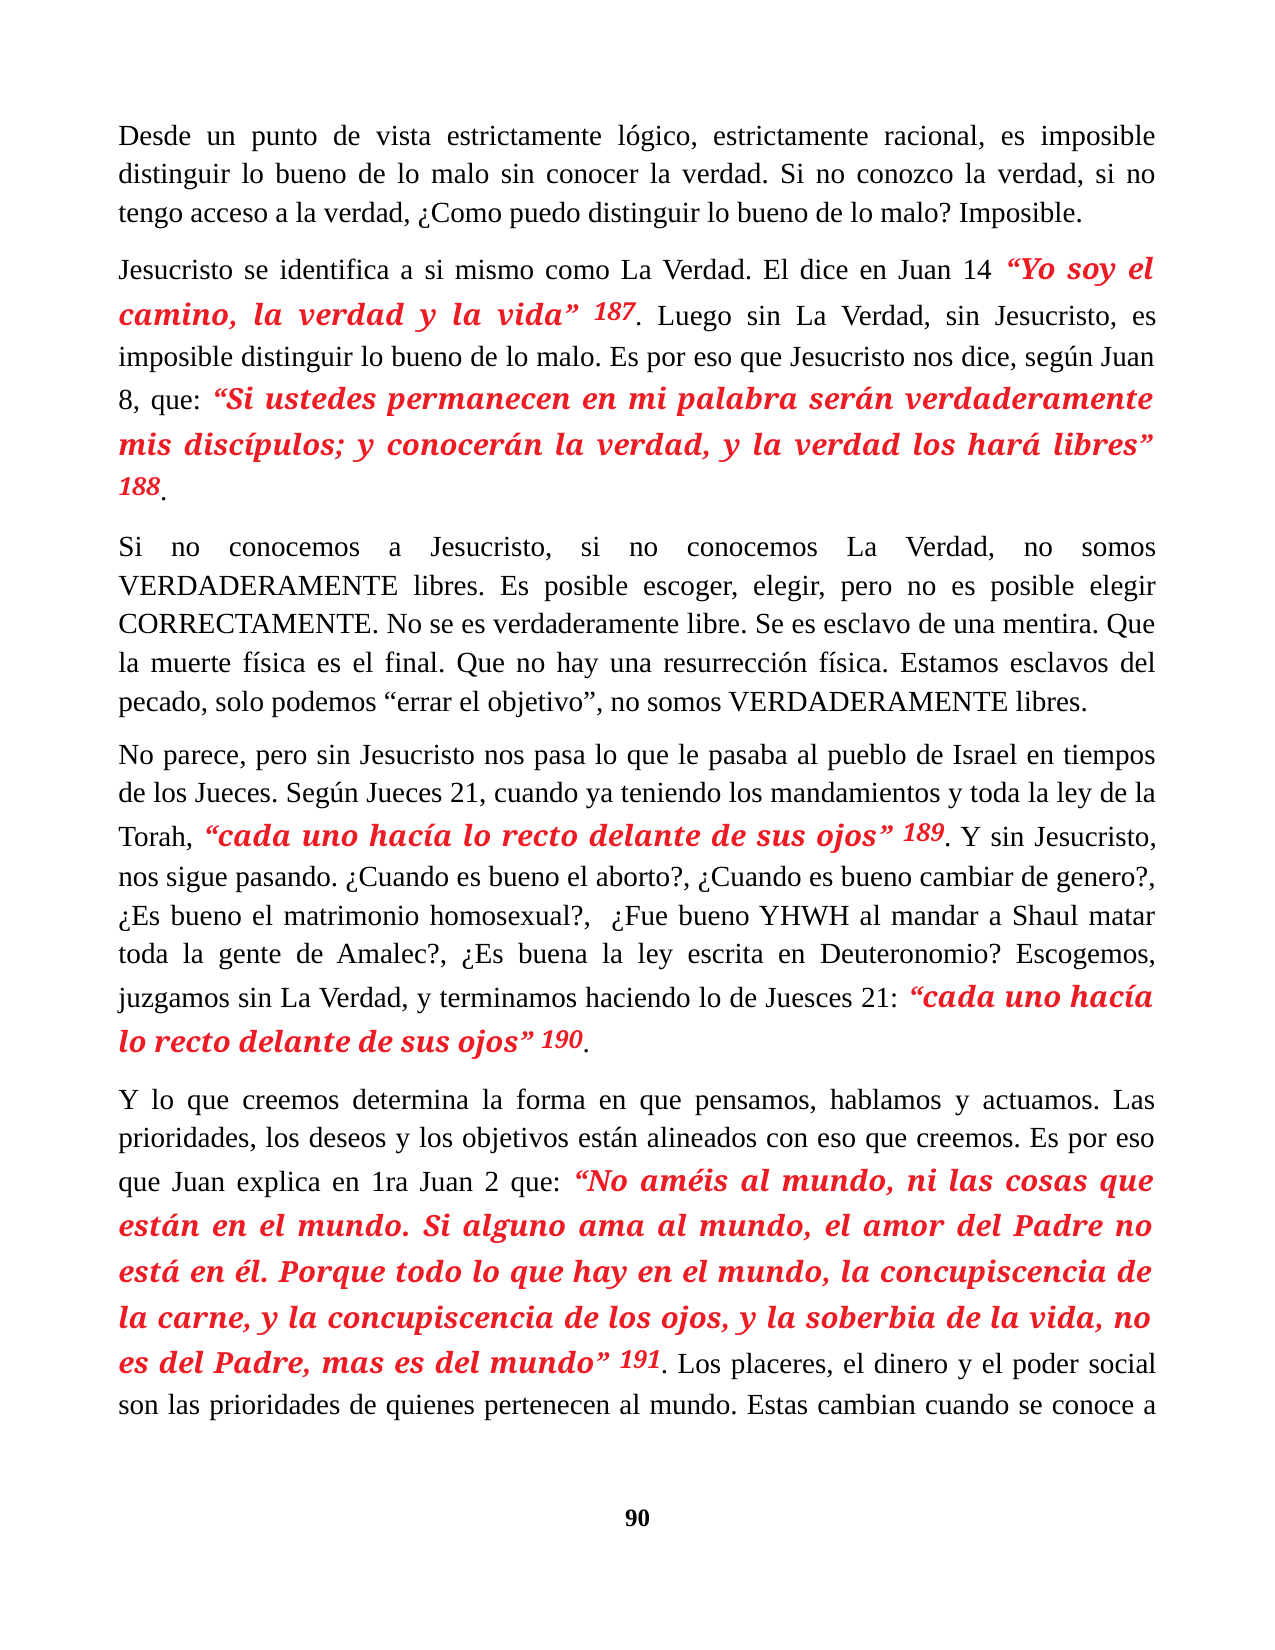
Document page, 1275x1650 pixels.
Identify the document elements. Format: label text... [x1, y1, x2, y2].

text Y lo que creemos determina la forma en que pensamos, hablamos y actuamos. Las prioridades, los deseos y los objetivos están alineados con eso que creemos. Es por eso que Juan explica en 1ra Juan 2 que: “No améis al mundo, ni las cosas que están en el mundo. Si alguno ama al mundo, el amor del Padre no está en él. Porque todo lo que hay en el mundo, la concupiscencia de la carne, y la concupiscencia de los ojos, y la soberbia de la vida, no es del Padre, mas es del mundo” . Los placeres, el dinero y el poder social son las prioridades de quienes pertenecen al mundo. Estas cambian cuando se conoce a [118, 1082, 1157, 1421]
text Jesucristo se identifica a si mismo como La Verdad. El dice en Juan 14 “Yo soy el camino, la verdad y la vida” . Luego sin La Verdad, sin Jesucristo, es imposible distinguir lo bueno de lo malo. Es por eso que Jesucristo nos dice, según Juan 8, que: “Si ustedes permanecen en mi palabra serán verdaderamente mis discípulos; y conocerán la verdad, y la verdad los hará libres” . [118, 248, 1157, 509]
text Desde un punto de vista estrictamente lógico, estrictamente racional, es imposible distinguir lo bueno de lo malo sin conocer la verdad. Si no conozco la verdad, si no tengo acceso a la verdad, ¿Como puedo distinguir lo bueno de lo malo? Imposible. [118, 118, 1157, 229]
text Si no conocemos a Jesucristo, si no conocemos La Verdad, no somos VERDADERAMENTE libres. Es posible escoger, elegir, pero no es posible elegir CORRECTAMENTE. No se es verdaderamente libre. Se es esclavo de una mentira. Que la muerte física es el final. Que no hay una resurrección física. Estamos esclavos del pecado, solo podemos “errar el objetivo”, no somos VERDADERAMENTE libres. [118, 529, 1157, 717]
text No parece, pero sin Jesucristo nos pasa lo que le pasaba al pueblo de Israel en tiempos de los Jueces. Según Jueces 21, cuando ya teniendo los mandamientos y toda la ley de la Torah, “cada uno hacía lo recto delante de sus ojos” . Y sin Jesucristo, nos sigue pasando. ¿Cuando es bueno el aborto?, ¿Cuando es bueno cambiar de genero?, ¿Es bueno el matrimonio homosexual?, ¿Fue bueno YHWH al mandar a Shaul matar toda la gente de Amalec?, ¿Es buena la ley escrita en Deuteronomio? Escogemos, juzgamos sin La Verdad, y terminamos haciendo lo de Juesces 21: “cada uno hacía lo recto delante de sus ojos” . [118, 737, 1157, 1061]
